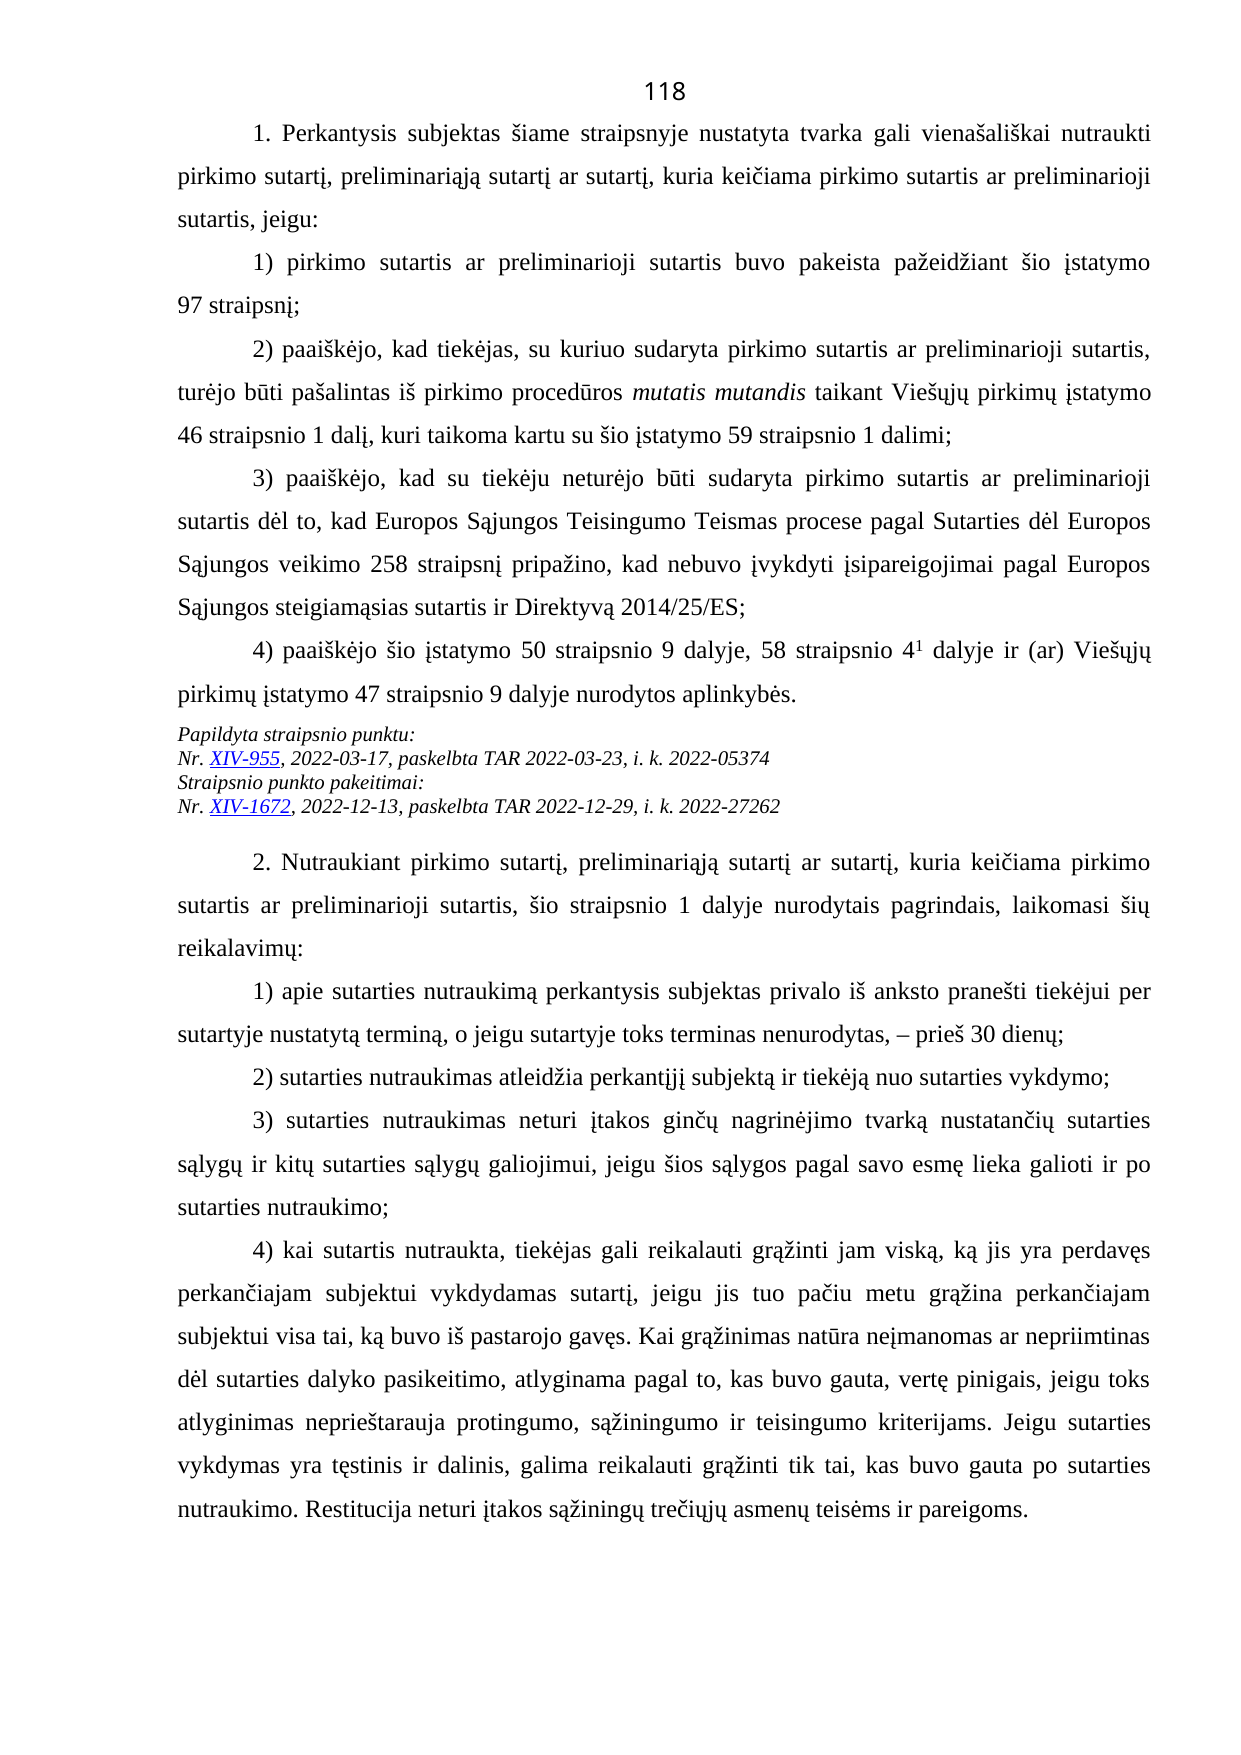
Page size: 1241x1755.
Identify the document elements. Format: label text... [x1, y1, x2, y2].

subtitle 3) paaiškėjo, kad su tiekėju neturėjo būti sudaryta pirkimo sutartis ar preliminarioji sutartis dėl to, kad Europos Sąjungos Teisingumo Teismas procese pagal Sutarties dėl Europos Sąjungos veikimo 258 straipsnį pripažino, kad nebuvo įvykdyti įsipareigojimai pagal Europos Sąjungos steigiamąsias sutartis ir Direktyvą 2014/25/ES; [177, 463, 1152, 621]
subtitle 4) kai sutartis nutraukta, tiekėjas gali reikalauti grąžinti jam viską, ką jis yra perdavęs perkančiajam subjektui vykdydamas sutartį, jeigu jis tuo pačiu metu grąžina perkančiajam subjektui visa tai, ką buvo iš pastarojo gavęs. Kai grąžinimas natūra neįmanomas ar nepriimtinas dėl sutarties dalyko pasikeitimo, atlyginama pagal to, kas buvo gauta, vertę pinigais, jeigu toks atlyginimas neprieštarauja protingumo, sąžiningumo ir teisingumo kriterijams. Jeigu sutarties vykdymas yra tęstinis ir dalinis, galima reikalauti grąžinti tik tai, kas buvo gauta po sutarties nutraukimo. Restitucija neturi įtakos sąžiningų trečiųjų asmenų teisėms ir pareigoms. [177, 1235, 1152, 1522]
text Nr. XIV-1672, 2022-12-13, paskelbta TAR 2022-12-29, i. k. 2022-27262 [177, 794, 1152, 818]
subtitle 2. Nutraukiant pirkimo sutartį, preliminariąją sutartį ar sutartį, kuria keičiama pirkimo sutartis ar preliminarioji sutartis, šio straipsnio 1 dalyje nurodytais pagrindais, laikomasi šių reikalavimų: [177, 847, 1152, 962]
text 1. Perkantysis subjektas šiame straipsnyje nustatyta tvarka gali vienašališkai nutraukti pirkimo sutartį, preliminariąją sutartį ar sutartį, kuria keičiama pirkimo sutartis ar preliminarioji sutartis, jeigu: [177, 118, 1152, 233]
text 2) paaiškėjo, kad tiekėjas, su kuriuo sudaryta pirkimo sutartis ar preliminarioji sutartis, turėjo būti pašalintas iš pirkimo procedūros mutatis mutandis taikant Viešųjų pirkimų įstatymo 46 straipsnio 1 dalį, kuri taikoma kartu su šio įstatymo 59 straipsnio 1 dalimi; [177, 334, 1152, 449]
text 2) sutarties nutraukimas atleidžia perkantįjį subjektą ir tiekėją nuo sutarties vykdymo; [177, 1062, 1152, 1091]
text Papildyta straipsnio punktu: [177, 722, 1152, 746]
text Straipsnio punkto pakeitimai: [177, 770, 1152, 794]
text 4) paaiškėjo šio įstatymo 50 straipsnio 9 dalyje, 58 straipsnio 41 dalyje ir (ar) Viešųjų pirkimų įstatymo 47 straipsnio 9 dalyje nurodytos aplinkybės. [177, 636, 1152, 707]
subtitle 1) apie sutarties nutraukimą perkantysis subjektas privalo iš anksto pranešti tiekėjui per sutartyje nustatytą terminą, o jeigu sutartyje toks terminas nenurodytas, – prieš 30 dienų; [177, 976, 1152, 1048]
text 1) pirkimo sutartis ar preliminarioji sutartis buvo pakeista pažeidžiant šio įstatymo 97 straipsnį; [177, 247, 1152, 319]
text 3) sutarties nutraukimas neturi įtakos ginčų nagrinėjimo tvarką nustatančių sutarties sąlygų ir kitų sutarties sąlygų galiojimui, jeigu šios sąlygos pagal savo esmę lieka galioti ir po sutarties nutraukimo; [177, 1106, 1152, 1221]
text Nr. XIV-955, 2022-03-17, paskelbta TAR 2022-03-23, i. k. 2022-05374 [177, 746, 1152, 770]
